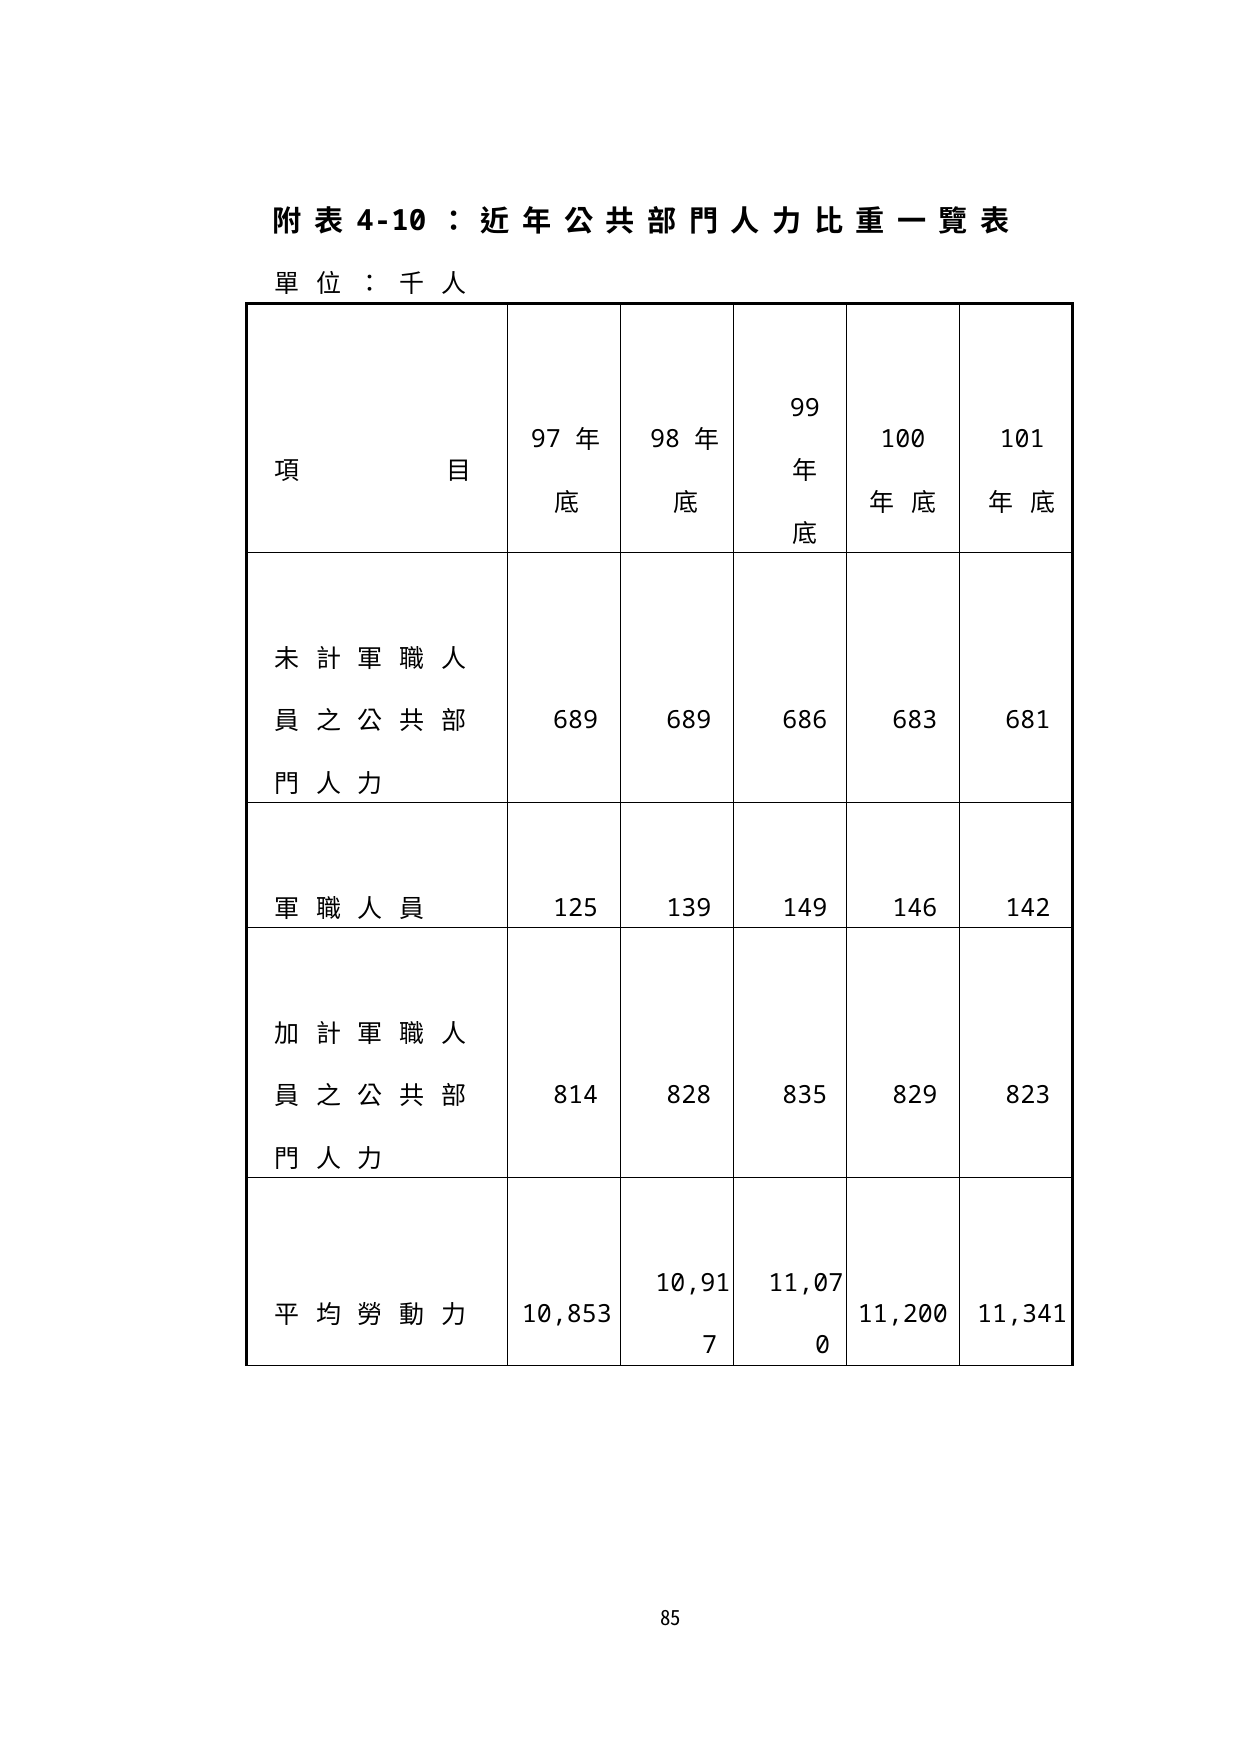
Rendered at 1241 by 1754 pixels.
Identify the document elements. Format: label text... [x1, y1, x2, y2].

table_cell 689 [621, 553, 733, 802]
table_header 98年底 [621, 305, 733, 552]
table_header 101年底 [960, 305, 1071, 552]
table_cell 10,853 [508, 1178, 620, 1365]
table_cell 823 [960, 928, 1071, 1177]
table_cell 149 [734, 803, 846, 927]
table_header 97年底 [508, 305, 620, 552]
table_cell 軍職人員 [248, 803, 507, 927]
table_cell 平均勞動力 [248, 1178, 507, 1365]
table_header 99年底 [734, 305, 846, 552]
table_cell 686 [734, 553, 846, 802]
table_cell 11,200 [847, 1178, 959, 1365]
text 附表4-10：近年公共部門人力比重一覽表 單位：千人 [242, 177, 1058, 302]
table_cell 689 [508, 553, 620, 802]
table_cell 828 [621, 928, 733, 1177]
table_cell 加計軍職人員之公共部門人力 [248, 928, 507, 1177]
table_cell 11,341 [960, 1178, 1071, 1365]
table_cell 125 [508, 803, 620, 927]
table_cell 829 [847, 928, 959, 1177]
table_cell 139 [621, 803, 733, 927]
table_cell 683 [847, 553, 959, 802]
table_cell 814 [508, 928, 620, 1177]
table_cell 11,070 [734, 1178, 846, 1365]
table_cell 835 [734, 928, 846, 1177]
table_cell 681 [960, 553, 1071, 802]
table_header 項 目 [248, 305, 507, 552]
table_cell 10,917 [621, 1178, 733, 1365]
table_header 100年底 [847, 305, 959, 552]
table_cell 未計軍職人員之公共部門人力 [248, 553, 507, 802]
table_cell 142 [960, 803, 1071, 927]
table_cell 146 [847, 803, 959, 927]
